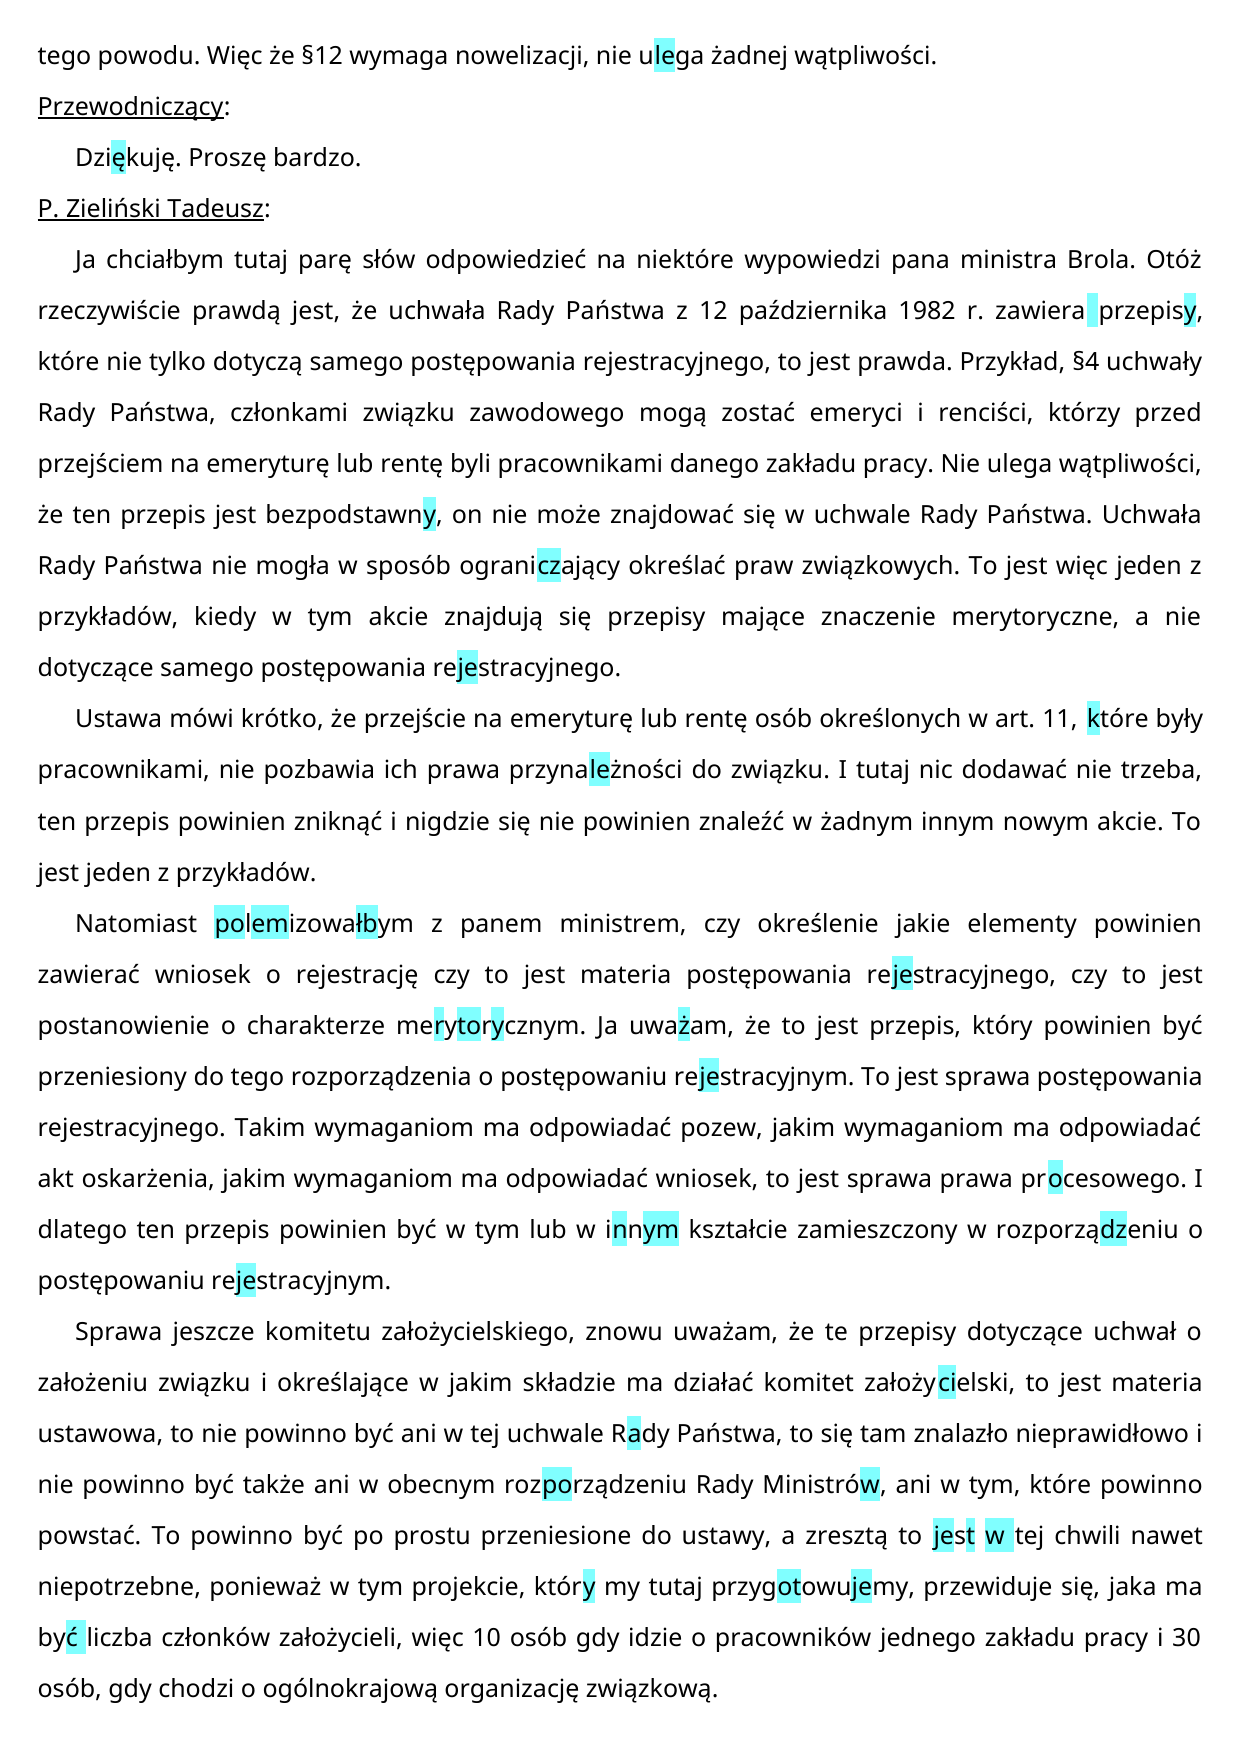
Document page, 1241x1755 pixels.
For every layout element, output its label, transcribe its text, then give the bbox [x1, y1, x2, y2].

text Ustawa mówi krótko, że przejście na emeryturę lub rentę osób określonych w art. 11, które były pracownikami, nie pozbawia ich prawa przynależności do związku. I tutaj nic dodawać nie trzeba, ten przepis powinien zniknąć i nigdzie się nie powinien znaleźć w żadnym innym nowym akcie. To jest jeden z przykładów. [37, 701, 1203, 888]
text P. Zieliński Tadeusz: [37, 191, 1203, 225]
text Natomiast polemizowałbym z panem ministrem, czy określenie jakie elementy powinien zawierać wniosek o rejestrację czy to jest materia postępowania rejestracyjnego, czy to jest postanowienie o charakterze merytorycznym. Ja uważam, że to jest przepis, który powinien być przeniesiony do tego rozporządzenia o postępowaniu rejestracyjnym. To jest sprawa postępowania rejestracyjnego. Takim wymaganiom ma odpowiadać pozew, jakim wymaganiom ma odpowiadać akt oskarżenia, jakim wymaganiom ma odpowiadać wniosek, to jest sprawa prawa procesowego. I dlatego ten przepis powinien być w tym lub w innym kształcie zamieszczony w rozporządzeniu o postępowaniu rejestracyjnym. [37, 905, 1203, 1297]
text Przewodniczący: [37, 88, 1203, 123]
text tego powodu. Więc że §12 wymaga nowelizacji, nie ulega żadnej wątpliwości. [37, 37, 1203, 72]
text Dziękuję. Proszę bardzo. [37, 139, 1203, 174]
text Sprawa jeszcze komitetu założycielskiego, znowu uważam, że te przepisy dotyczące uchwał o założeniu związku i określające w jakim składzie ma działać komitet założycielski, to jest materia ustawowa, to nie powinno być ani w tej uchwale Rady Państwa, to się tam znalazło nieprawidłowo i nie powinno być także ani w obecnym rozporządzeniu Rady Ministrów, ani w tym, które powinno powstać. To powinno być po prostu przeniesione do ustawy, a zresztą to jest w tej chwili nawet niepotrzebne, ponieważ w tym projekcie, który my tutaj przygotowujemy, przewiduje się, jaka ma być liczba członków założycieli, więc 10 osób gdy idzie o pracowników jednego zakładu pracy i 30 osób, gdy chodzi o ogólnokrajową organizację związkową. [37, 1313, 1203, 1705]
text Ja chciałbym tutaj parę słów odpowiedzieć na niektóre wypowiedzi pana ministra Brola. Otóż rzeczywiście prawdą jest, że uchwała Rady Państwa z 12 października 1982 r. zawiera przepisy, które nie tylko dotyczą samego postępowania rejestracyjnego, to jest prawda. Przykład, §4 uchwały Rady Państwa, członkami związku zawodowego mogą zostać emeryci i renciści, którzy przed przejściem na emeryturę lub rentę byli pracownikami danego zakładu pracy. Nie ulega wątpliwości, że ten przepis jest bezpodstawny, on nie może znajdować się w uchwale Rady Państwa. Uchwała Rady Państwa nie mogła w sposób ograniczający określać praw związkowych. To jest więc jeden z przykładów, kiedy w tym akcie znajdują się przepisy mające znaczenie merytoryczne, a nie dotyczące samego postępowania rejestracyjnego. [37, 242, 1203, 684]
